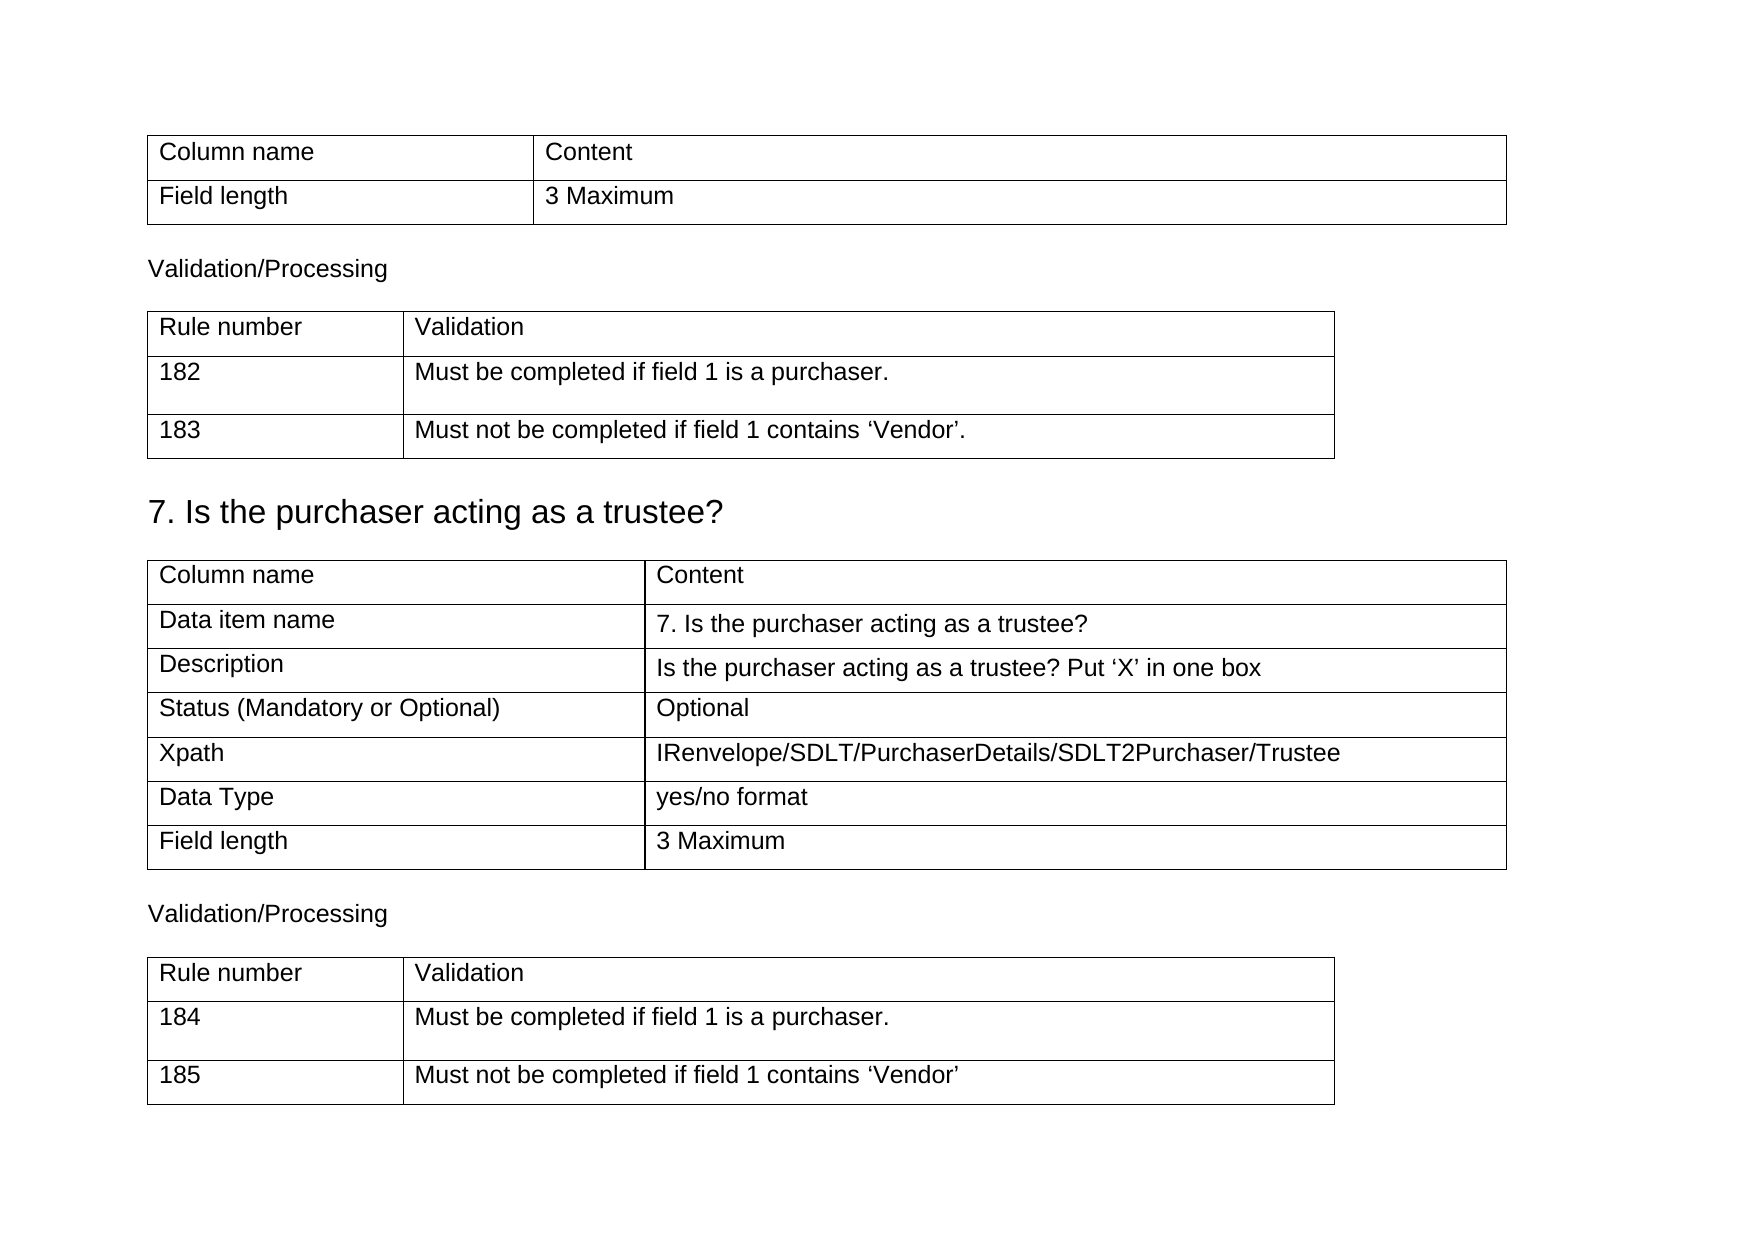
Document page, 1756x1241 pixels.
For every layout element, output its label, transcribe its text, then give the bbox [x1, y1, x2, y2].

table_header Validation [404, 958, 1334, 1001]
table_cell 183 [148, 415, 403, 458]
subtitle 7. Is the purchaser acting as a trustee? [148, 492, 1515, 531]
table_cell 7. Is the purchaser acting as a trustee? [646, 605, 1506, 648]
table_cell Data item name [148, 605, 644, 648]
table_cell Must be completed if field 1 is a purchaser. [404, 357, 1334, 414]
table_header Validation [404, 312, 1334, 356]
table_header Content [534, 136, 1506, 180]
table_cell 185 [148, 1061, 403, 1104]
text Validation/Processing [148, 254, 1515, 282]
table_header Rule number [148, 958, 403, 1001]
table_cell 184 [148, 1002, 403, 1059]
table_cell 3 Maximum [646, 826, 1506, 869]
table_header Column name [148, 136, 533, 180]
table_cell Is the purchaser acting as a trustee? Put ‘X’ in one box [646, 649, 1506, 692]
table_cell Must not be completed if field 1 contains ‘Vendor’ [404, 1061, 1334, 1104]
table_cell Field length [148, 181, 533, 224]
table_cell Field length [148, 826, 644, 869]
table_cell Data Type [148, 782, 644, 825]
table_cell 3 Maximum [534, 181, 1506, 224]
table_cell Xpath [148, 738, 644, 781]
table_cell Must be completed if field 1 is a purchaser. [404, 1002, 1334, 1059]
text Validation/Processing [148, 899, 1515, 928]
table_cell Optional [646, 693, 1506, 737]
table_cell yes/no format [646, 782, 1506, 825]
table_cell Must not be completed if field 1 contains ‘Vendor’. [404, 415, 1334, 458]
table_cell Status (Mandatory or Optional) [148, 693, 644, 737]
table_cell Description [148, 649, 644, 692]
table_header Column name [148, 561, 644, 604]
table_cell IRenvelope/SDLT/PurchaserDetails/SDLT2Purchaser/Trustee [646, 738, 1506, 781]
table_header Rule number [148, 312, 403, 356]
table_header Content [646, 561, 1506, 604]
table_cell 182 [148, 357, 403, 414]
